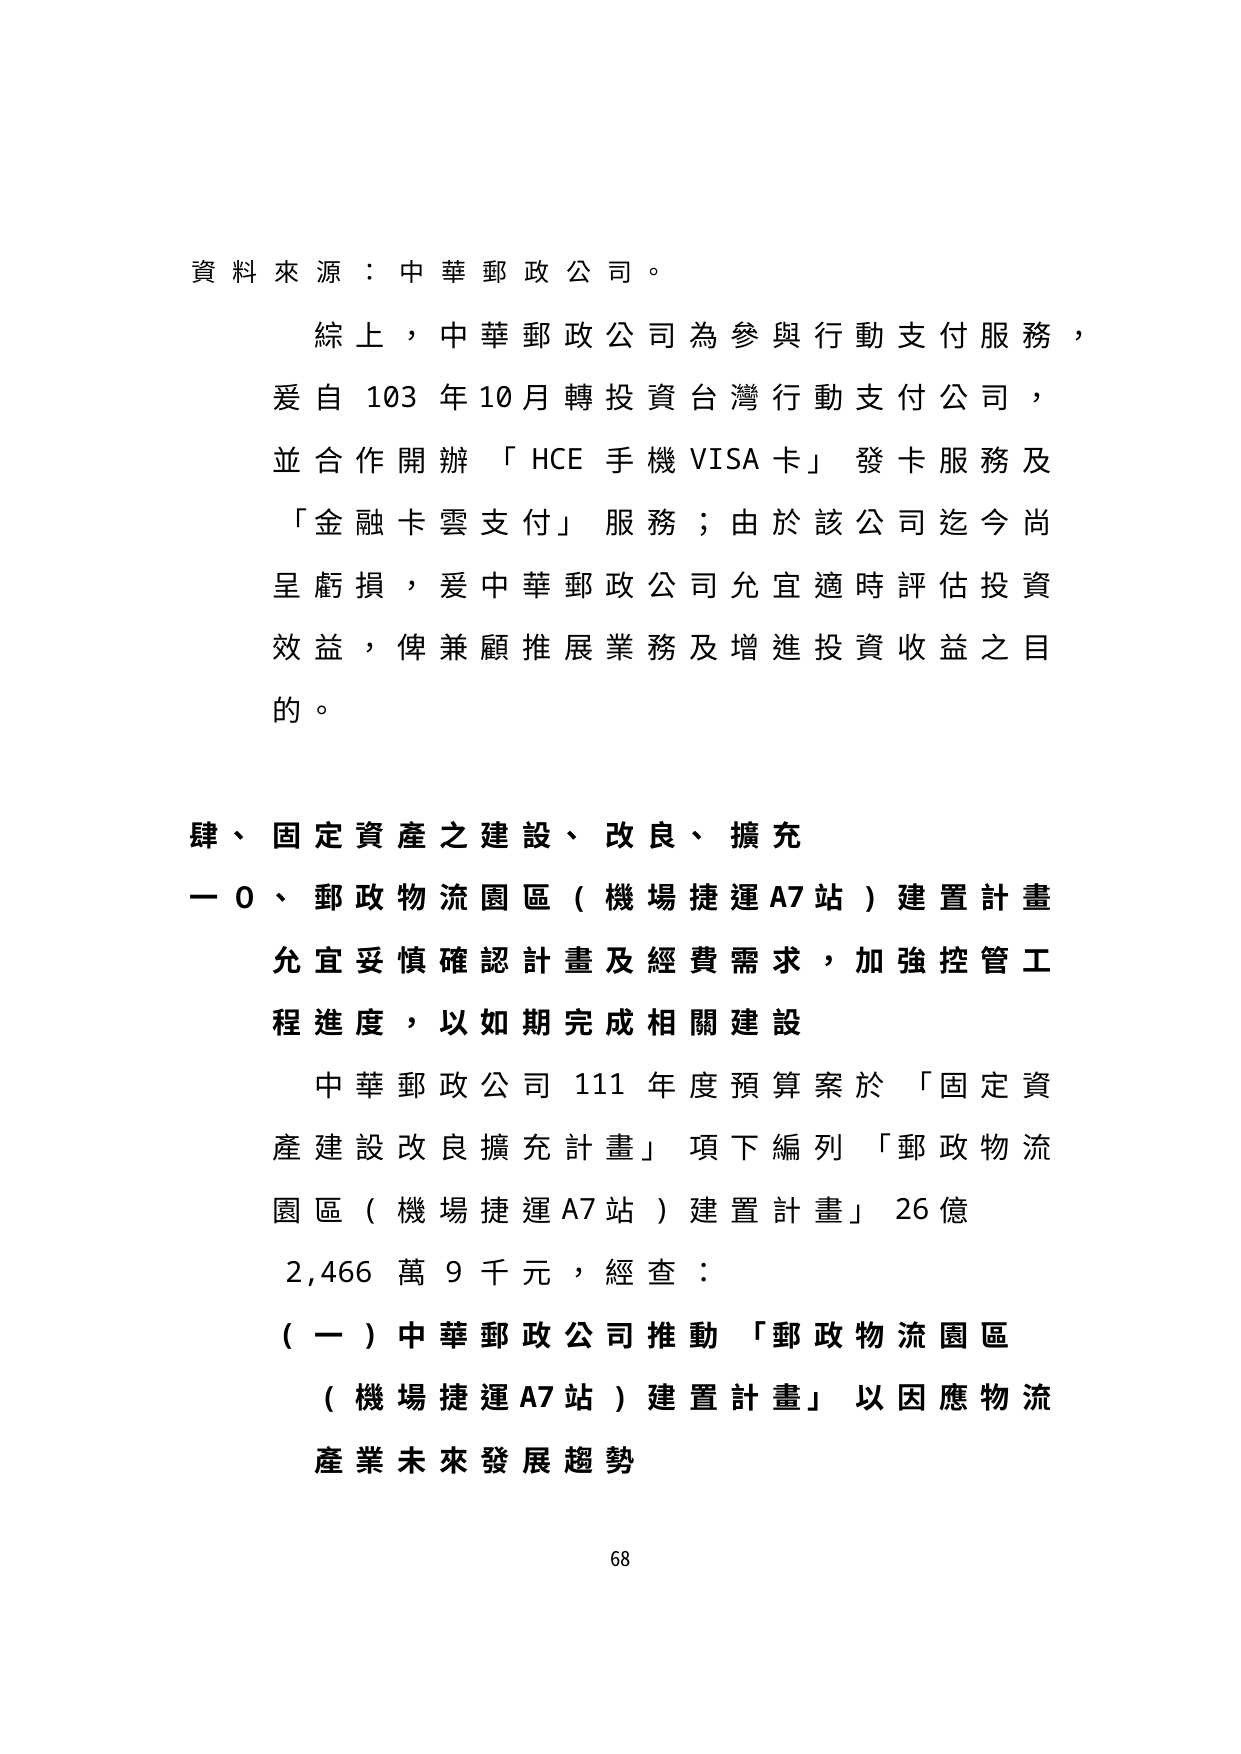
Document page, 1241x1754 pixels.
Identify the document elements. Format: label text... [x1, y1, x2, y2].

text (一)中華郵政公司推動「郵政物流園區(機場捷運A7站)建置計畫」以因應物流產業未來發展趨勢 [242, 1292, 1058, 1479]
text 資料來源：中華郵政公司。 [183, 229, 1058, 292]
text 中華郵政公司111年度預算案於「固定資產建設改良擴充計畫」項下編列「郵政物流園區(機場捷運A7站)建置計畫」26億2,466萬9千元，經查： [242, 1042, 1058, 1292]
text 肆、固定資產之建設、改良、擴充 [183, 792, 1058, 854]
text 綜上，中華郵政公司為參與行動支付服務，爰自103年10月轉投資台灣行動支付公司，並合作開辦「HCE手機VISA卡」發卡服務及「金融卡雲支付」服務；由於該公司迄今尚呈虧損，爰中華郵政公司允宜適時評估投資效益，俾兼顧推展業務及增進投資收益之目的。 [242, 292, 1058, 729]
text 一０、郵政物流園區(機場捷運A7站)建置計畫允宜妥慎確認計畫及經費需求，加強控管工程進度，以如期完成相關建設 [183, 854, 1058, 1042]
